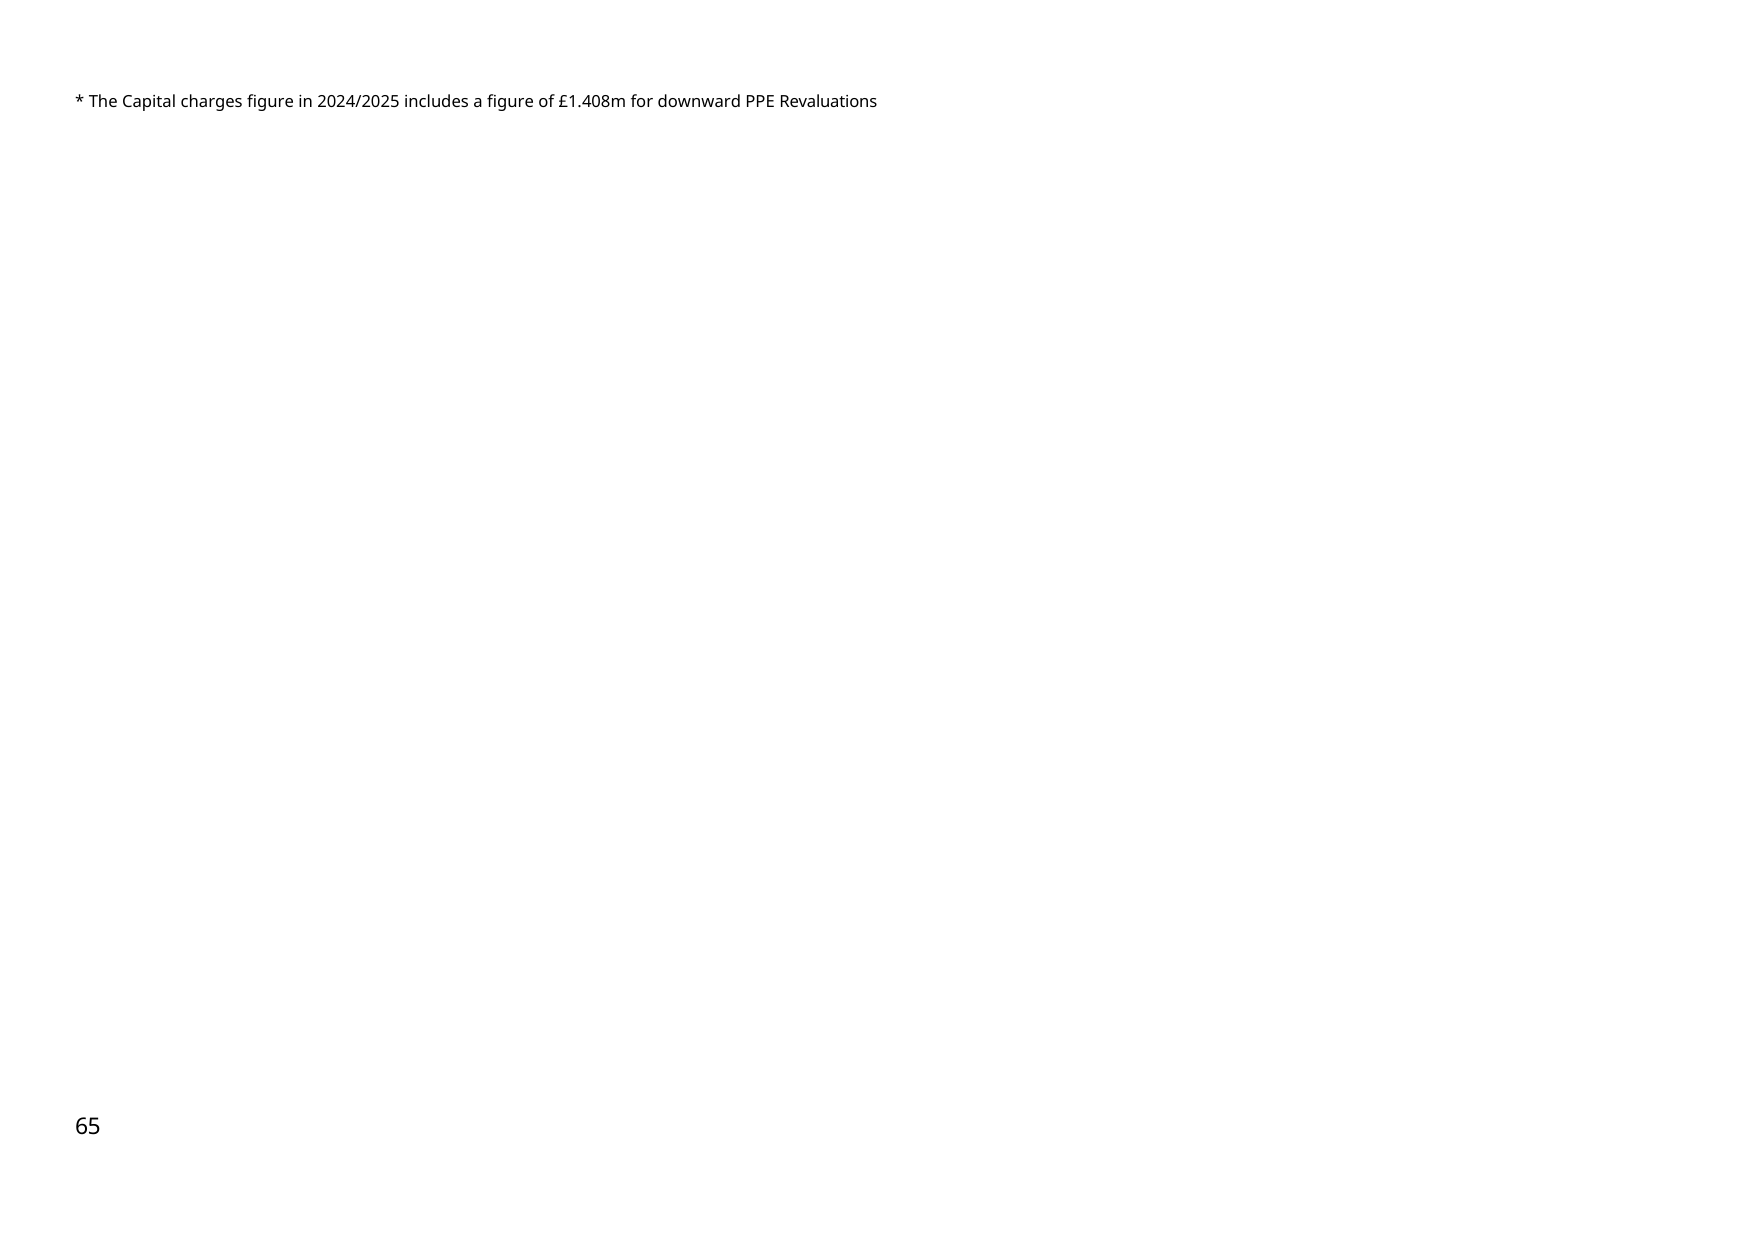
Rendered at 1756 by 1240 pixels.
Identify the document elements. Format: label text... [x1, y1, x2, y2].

text * The Capital charges figure in 2024/2025 includes a figure of £1.408m for downward PPE Revaluations [75, 89, 1726, 112]
